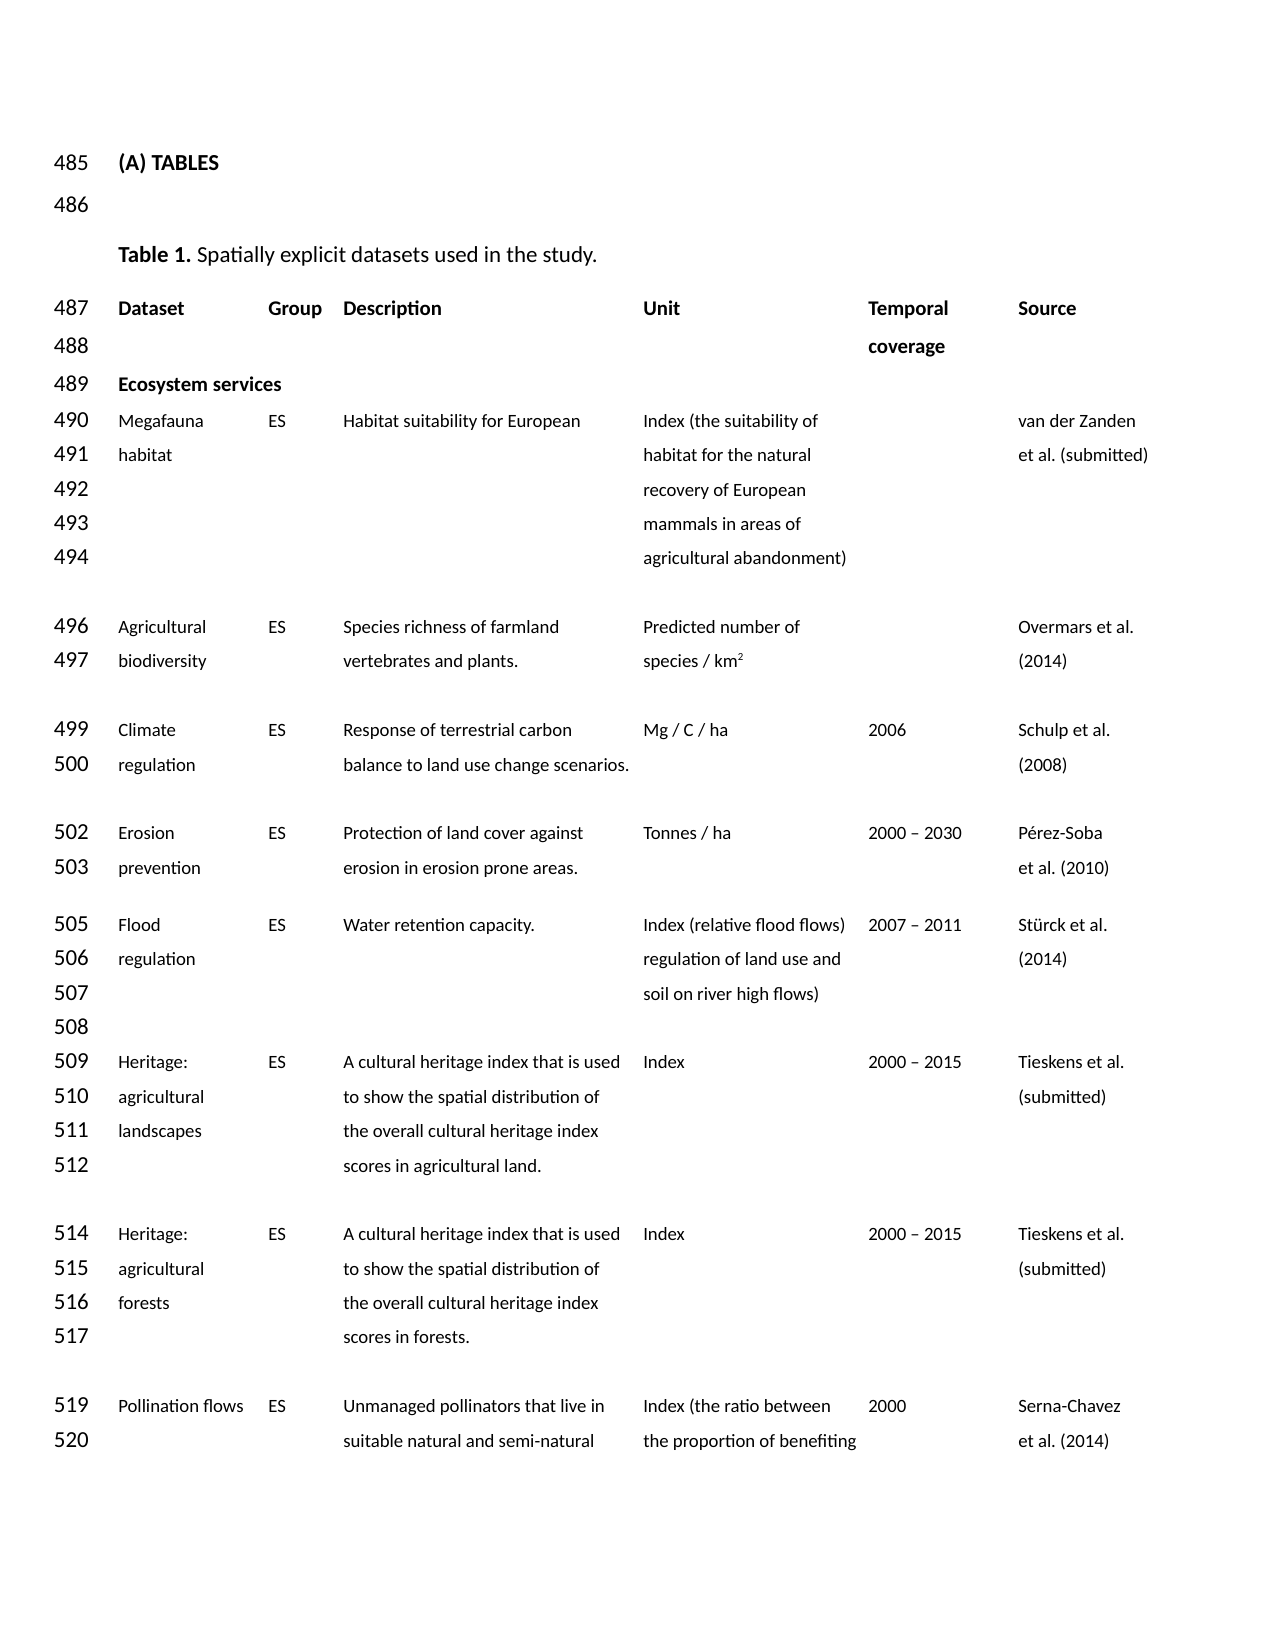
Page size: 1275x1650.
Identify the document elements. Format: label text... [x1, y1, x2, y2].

text soil on river high flows) [118, 982, 1157, 1039]
subtitle (A) TABLES [118, 148, 1157, 176]
text Heritage: ES A cultural heritage index that is used Index 2000 – 2015 Tieskens et al. agricultural to show the spatial distribution of (submitted) forests the overall cultural heritage index [118, 1223, 1157, 1314]
text scores in forests. [118, 1326, 1157, 1383]
text regulation balance to land use change scenarios. ⁠ (2008) [118, 753, 1157, 810]
text habitat habitat for the natural et al. (submitted) recovery of European [118, 443, 1157, 501]
text Flood ES Water retention capacity. Index (relative flood flows) 2007 – 2011 Stürck et al. regulation regulation of land use and (2014) [118, 913, 1157, 971]
text Table 1. Spatially explicit datasets used in the study. [118, 240, 1157, 268]
text biodiversity vertebrates and plants. species / km2 (2014) [118, 650, 1157, 707]
text suitable natural and semi-natural the proportion of benefiting et al. (2014) [118, 1429, 1157, 1452]
text Heritage: ES A cultural heritage index that is used Index 2000 – 2015 Tieskens et al. agricultural to show the spatial distribution of (submitted) landscapes the overall cultural heritage index [118, 1051, 1157, 1142]
text Climate ES Response of terrestrial carbon Mg / C / ha 2006 Schulp et al. [118, 718, 1157, 741]
text agricultural abandonment) [118, 547, 1157, 604]
text Erosion ES Protection of land cover against Tonnes / ha 2000 – 2030 Pérez-Soba prevention erosion in erosion prone areas. et al. (2010) ⁠ [118, 822, 1157, 902]
text scores in agricultural land. [118, 1154, 1157, 1211]
text mammals in areas of [118, 512, 1157, 535]
text Megafauna ES Habitat suitability for European Index (the suitability of van der Zanden [118, 409, 1157, 432]
text Ecosystem services [118, 371, 1157, 396]
text Pollination flows ES Unmanaged pollinators that live in Index (the ratio between 2000 Serna-Chavez [118, 1394, 1157, 1417]
text Agricultural ES Species richness of farmland Predicted number of Overmars et al. [118, 615, 1157, 638]
text Dataset Group Description Unit Temporal Source coverage [118, 295, 1157, 358]
